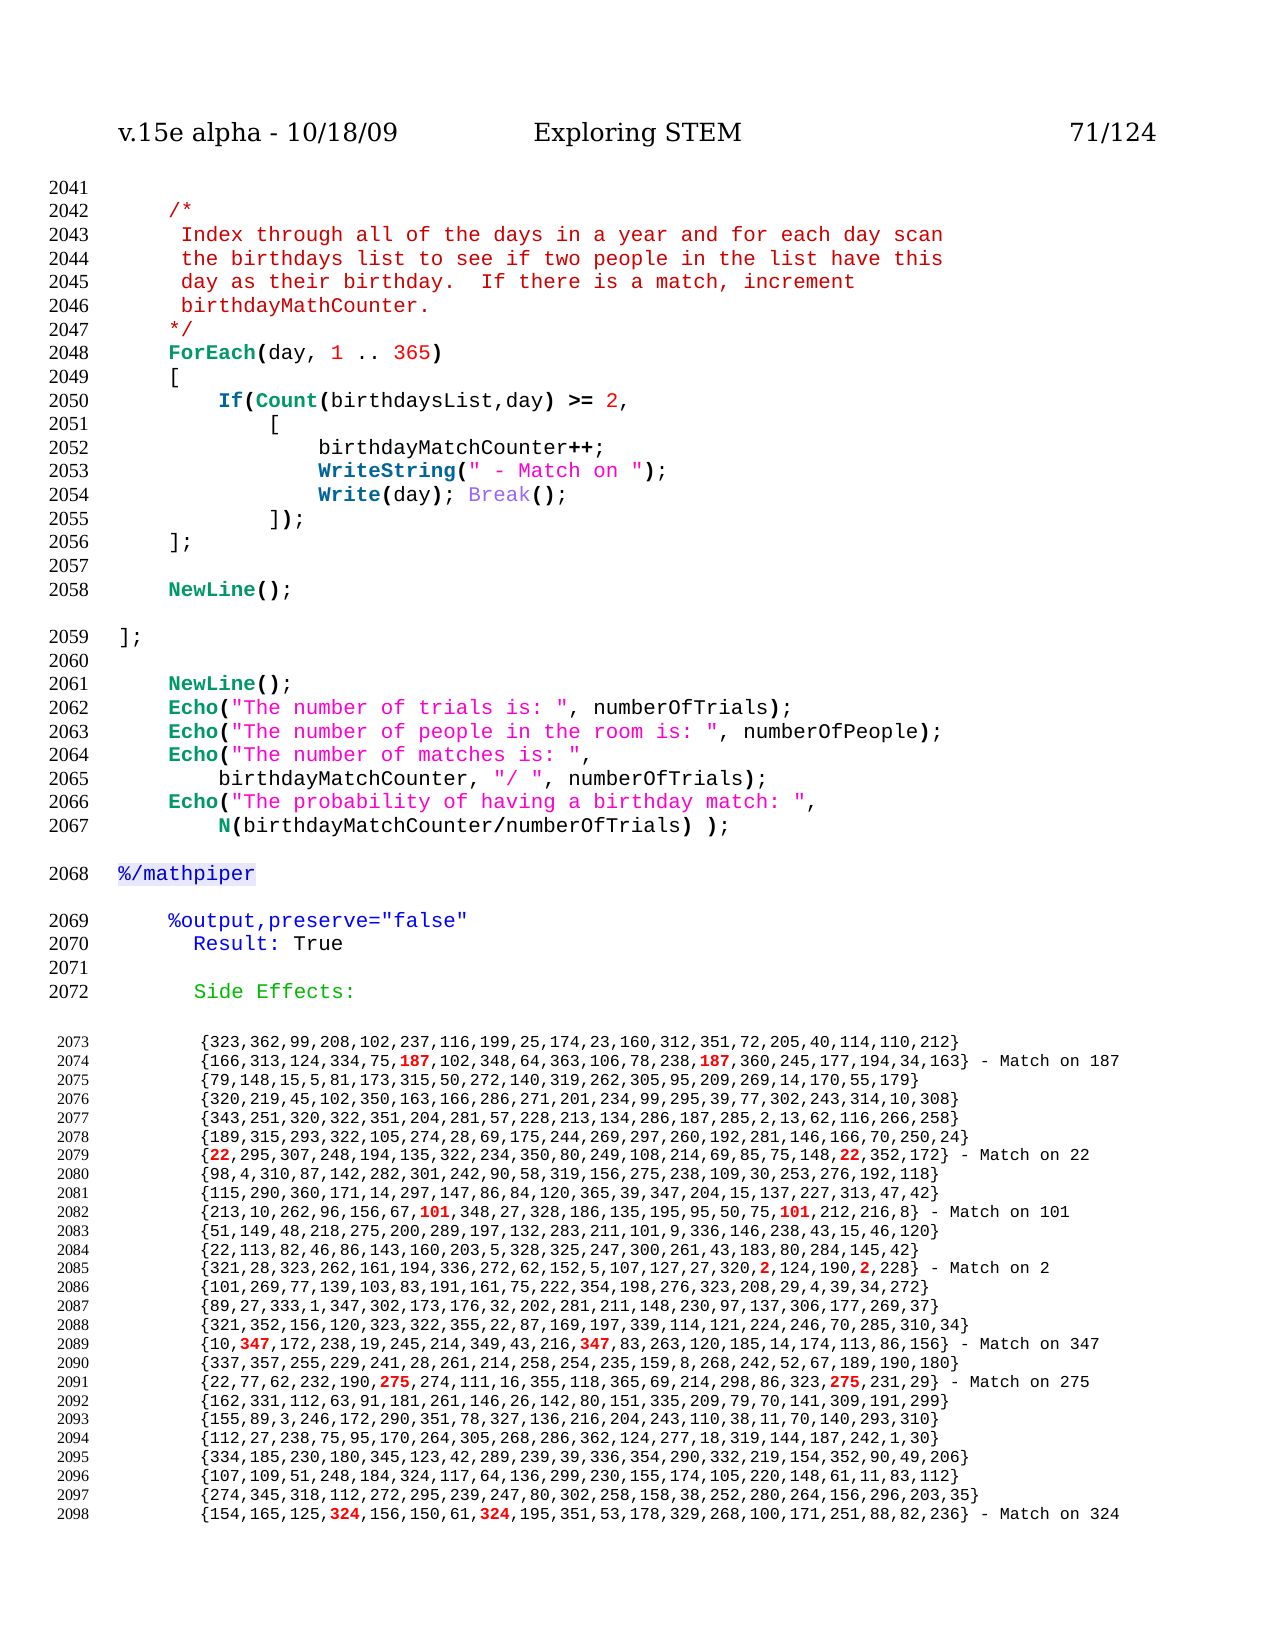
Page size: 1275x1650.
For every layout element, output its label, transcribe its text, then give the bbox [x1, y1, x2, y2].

text {22,77,62,232,190,275,274,111,16,355,118,365,69,214,298,86,323,275,231,29} - Match on 275 [139, 1373, 1157, 1392]
text {115,290,360,171,14,297,147,86,84,120,365,39,347,204,15,137,227,313,47,42} [139, 1185, 1157, 1203]
text NewLine(); [118, 673, 1157, 697]
text {320,219,45,102,350,163,166,286,271,201,234,99,295,39,77,302,243,314,10,308} [139, 1090, 1157, 1109]
text {321,352,156,120,323,322,355,22,87,169,197,339,114,121,224,246,70,285,310,34} [139, 1317, 1157, 1336]
text ]; [118, 531, 1157, 555]
text {213,10,262,96,156,67,101,348,27,328,186,135,195,95,50,75,101,212,216,8} - Match on 101 [139, 1203, 1157, 1222]
text Index through all of the days in a year and for each day scan [118, 224, 1157, 248]
text N(birthdayMatchCounter/numberOfTrials) ); [118, 815, 1157, 839]
text {112,27,238,75,95,170,264,305,268,286,362,124,277,18,319,144,187,242,1,30} [139, 1430, 1157, 1449]
text {337,357,255,229,241,28,261,214,258,254,235,159,8,268,242,52,67,189,190,180} [139, 1354, 1157, 1373]
text Echo("The probability of having a birthday match: ", [118, 792, 1157, 815]
text Result: True [118, 933, 1157, 957]
text {274,345,318,112,272,295,239,247,80,302,258,158,38,252,280,264,156,296,203,35} [139, 1486, 1157, 1505]
text {101,269,77,139,103,83,191,161,75,222,354,198,276,323,208,29,4,39,34,272} [139, 1279, 1157, 1298]
text NewLine(); [118, 579, 1157, 602]
text {89,27,333,1,347,302,173,176,32,202,281,211,148,230,97,137,306,177,269,37} [139, 1298, 1157, 1317]
text [ [118, 413, 1157, 437]
text Echo("The number of people in the room is: ", numberOfPeople); [118, 721, 1157, 744]
text WriteString(" - Match on "); [118, 461, 1157, 484]
text ]; [118, 626, 1157, 650]
text {22,295,307,248,194,135,322,234,350,80,249,108,214,69,85,75,148,22,352,172} - Match on 22 [139, 1147, 1157, 1166]
text {334,185,230,180,345,123,42,289,239,39,336,354,290,332,219,154,352,90,49,206} [139, 1449, 1157, 1467]
text {166,313,124,334,75,187,102,348,64,363,106,78,238,187,360,245,177,194,34,163} - Match on 187 [139, 1053, 1157, 1072]
text {79,148,15,5,81,173,315,50,272,140,319,262,305,95,209,269,14,170,55,179} [139, 1072, 1157, 1090]
text {189,315,293,322,105,274,28,69,175,244,269,297,260,192,281,146,166,70,250,24} [139, 1128, 1157, 1147]
text ]); [118, 508, 1157, 531]
text birthdayMatchCounter, "/ ", numberOfTrials); [118, 768, 1157, 792]
text the birthdays list to see if two people in the list have this [118, 248, 1157, 271]
text {343,251,320,322,351,204,281,57,228,213,134,286,187,285,2,13,62,116,266,258} [139, 1109, 1157, 1128]
text [ [118, 366, 1157, 389]
text {162,331,112,63,91,181,261,146,26,142,80,151,335,209,79,70,141,309,191,299} [139, 1392, 1157, 1411]
text {155,89,3,246,172,290,351,78,327,136,216,204,243,110,38,11,70,140,293,310} [139, 1411, 1157, 1430]
text day as their birthday. If there is a match, increment [118, 271, 1157, 295]
text %output,preserve="false" [118, 910, 1157, 933]
text Echo("The number of trials is: ", numberOfTrials); [118, 697, 1157, 721]
text {98,4,310,87,142,282,301,242,90,58,319,156,275,238,109,30,253,276,192,118} [139, 1166, 1157, 1185]
text %/mathpiper [118, 862, 1157, 886]
text */ [118, 319, 1157, 342]
text {22,113,82,46,86,143,160,203,5,328,325,247,300,261,43,183,80,284,145,42} [139, 1241, 1157, 1260]
text {321,28,323,262,161,194,336,272,62,152,5,107,127,27,320,2,124,190,2,228} - Match on 2 [139, 1260, 1157, 1279]
text {154,165,125,324,156,150,61,324,195,351,53,178,329,268,100,171,251,88,82,236} - Match on 324 [139, 1505, 1157, 1524]
text {323,362,99,208,102,237,116,199,25,174,23,160,312,351,72,205,40,114,110,212} [139, 1034, 1157, 1053]
text birthdayMathCounter. [118, 295, 1157, 319]
text Write(day); Break(); [118, 484, 1157, 508]
text /* [118, 200, 1157, 224]
text Echo("The number of matches is: ", [118, 744, 1157, 768]
text Side Effects: [193, 981, 1157, 1004]
text {51,149,48,218,275,200,289,197,132,283,211,101,9,336,146,238,43,15,46,120} [139, 1222, 1157, 1241]
text ForEach(day, 1 .. 365) [118, 342, 1157, 366]
text {107,109,51,248,184,324,117,64,136,299,230,155,174,105,220,148,61,11,83,112} [139, 1467, 1157, 1486]
text birthdayMatchCounter++; [118, 437, 1157, 461]
text {10,347,172,238,19,245,214,349,43,216,347,83,263,120,185,14,174,113,86,156} - Match on 347 [139, 1336, 1157, 1354]
text If(Count(birthdaysList,day) >= 2, [118, 389, 1157, 413]
